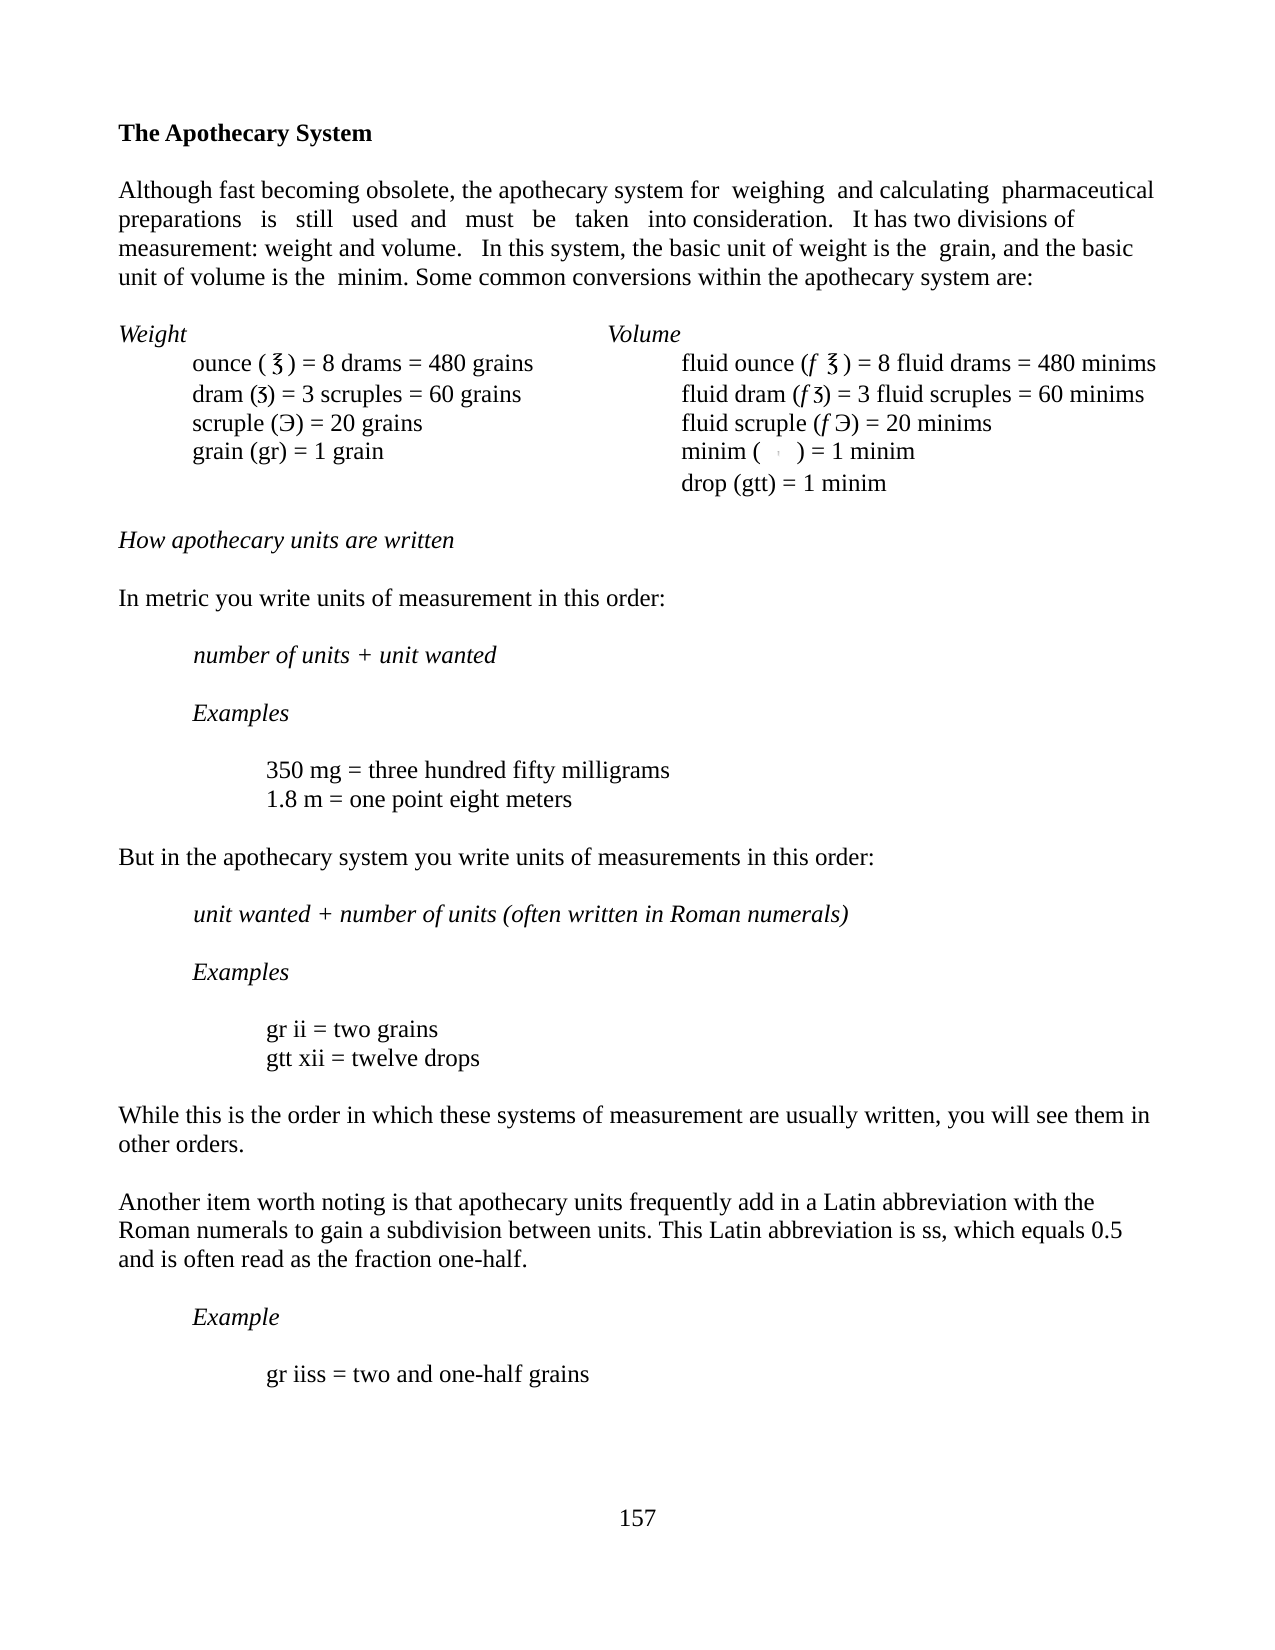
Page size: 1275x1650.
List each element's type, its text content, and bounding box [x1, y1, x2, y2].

text Volume [607, 319, 1157, 348]
text Examples [192, 698, 1157, 727]
text scruple (Э) = 20 grains [192, 408, 607, 436]
text gr iiss = two and one-half grains [266, 1359, 1157, 1388]
picture [813, 387, 823, 403]
picture [257, 387, 267, 403]
text minim () = 1 minim [681, 436, 1157, 468]
text ounce () = 8 drams = 480 grains [192, 348, 607, 379]
text 1.8 m = one point eight meters [266, 784, 1157, 813]
text grain (gr) = 1 grain [192, 436, 607, 465]
text fluid scruple (f Э) = 20 minims [681, 408, 1157, 436]
text The Apothecary System [118, 118, 1157, 147]
text dram () = 3 scruples = 60 grains [192, 379, 607, 408]
text Example [192, 1302, 1157, 1331]
picture [821, 353, 843, 379]
text Examples [192, 957, 1157, 986]
text gtt xii = twelve drops [266, 1043, 1157, 1072]
text fluid ounce (f ) = 8 fluid drams = 480 minims [681, 348, 1157, 379]
text 350 mg = three hundred fifty milligrams [266, 756, 1157, 784]
text drop (gtt) = 1 minim [681, 468, 1157, 497]
text number of units + unit wanted [118, 641, 1157, 669]
text While this is the order in which these systems of measurement are usually written, you will see them in other orders. [118, 1101, 1157, 1158]
text How apothecary units are written [118, 526, 1157, 554]
text But in the apothecary system you write units of measurements in this order: [118, 842, 1157, 871]
picture [266, 353, 288, 379]
text unit wanted + number of units (often written in Roman numerals) [118, 899, 1157, 928]
text gr ii = two grains [266, 1014, 1157, 1043]
text In metric you write units of measurement in this order: [118, 583, 1157, 612]
text fluid dram (f ) = 3 fluid scruples = 60 minims [681, 379, 1157, 408]
text Another item worth noting is that apothecary units frequently add in a Latin abbreviation with the Roman numerals to gain a subdivision between units. This Latin abbreviation is ss, which equals 0.5 and is often read as the fraction one-half. [118, 1187, 1157, 1273]
text Weight [118, 319, 607, 348]
text Although fast becoming obsolete, the apothecary system for weighing and calculating pharmaceutical preparations is still used and must be taken into consideration. It has two divisions of measurement: weight and volume. In this system, the basic unit of weight is the grain, and the basic unit of volume is the minim. Some common conversions within the apothecary system are: [118, 176, 1157, 291]
